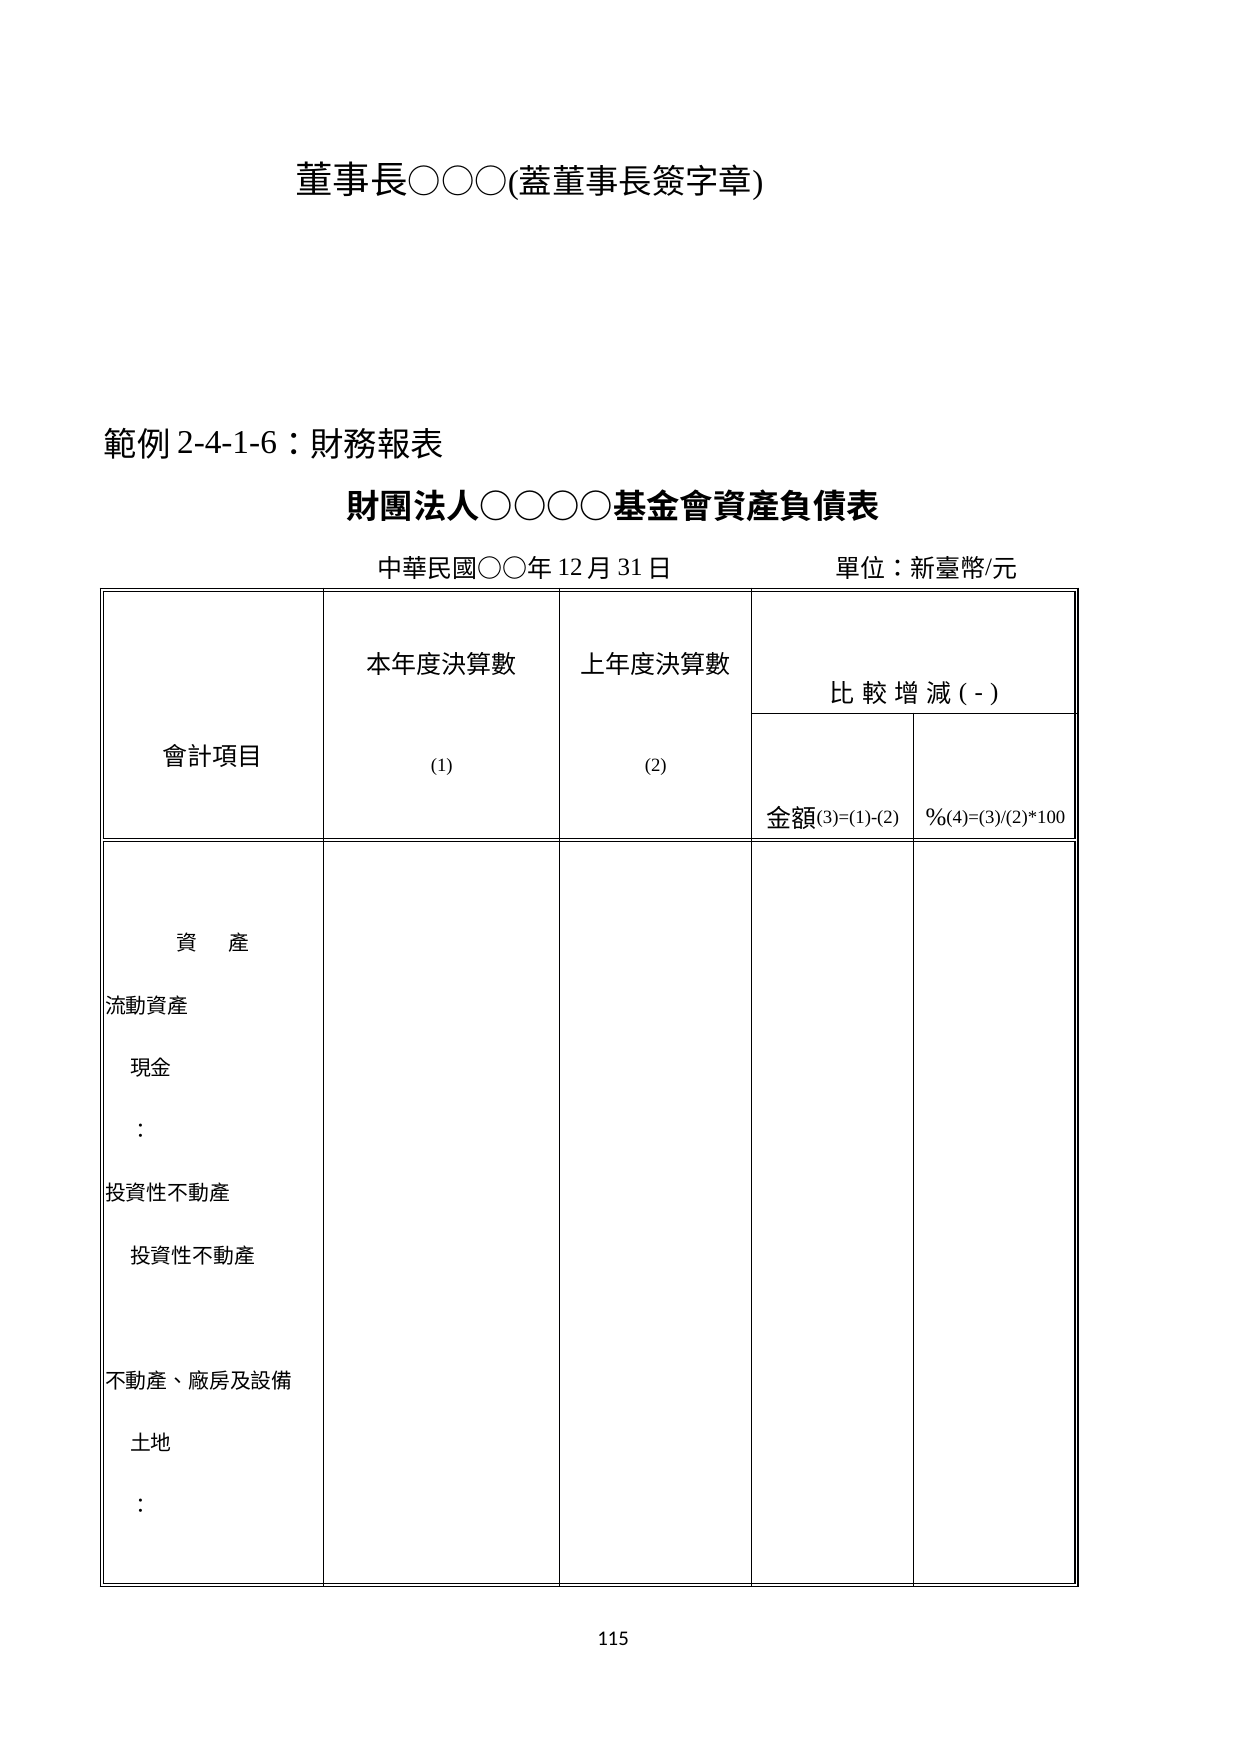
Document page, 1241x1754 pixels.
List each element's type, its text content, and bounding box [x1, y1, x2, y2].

text 財團法人○○○○基金會資產負債表 [103, 462, 1122, 525]
table_cell %(4)=(3)/(2)*100 [914, 714, 1074, 837]
text 中華民國○○年12月31日 單位：新臺幣/元 [103, 525, 1172, 587]
table_cell [752, 842, 913, 1583]
table_header 會計項目 [104, 592, 323, 837]
table_cell [324, 842, 559, 1583]
subtitle 範例2-4-1-6：財務報表 [103, 400, 1122, 462]
table_header 比較增減(-) [752, 592, 1074, 712]
table_cell [914, 842, 1074, 1583]
table_cell 資 產 流動資產 現金 ： 投資性不動產 投資性不動產 不動產、廠房及設備 土地 ： [104, 842, 323, 1583]
table_cell [560, 842, 751, 1583]
table_cell 金額(3)=(1)-(2) [752, 714, 913, 837]
table_header 上年度決算數 (2) [560, 592, 751, 837]
table_header 本年度決算數 (1) [324, 592, 559, 837]
text 董事長○○○(蓋董事長簽字章) [103, 150, 1122, 204]
